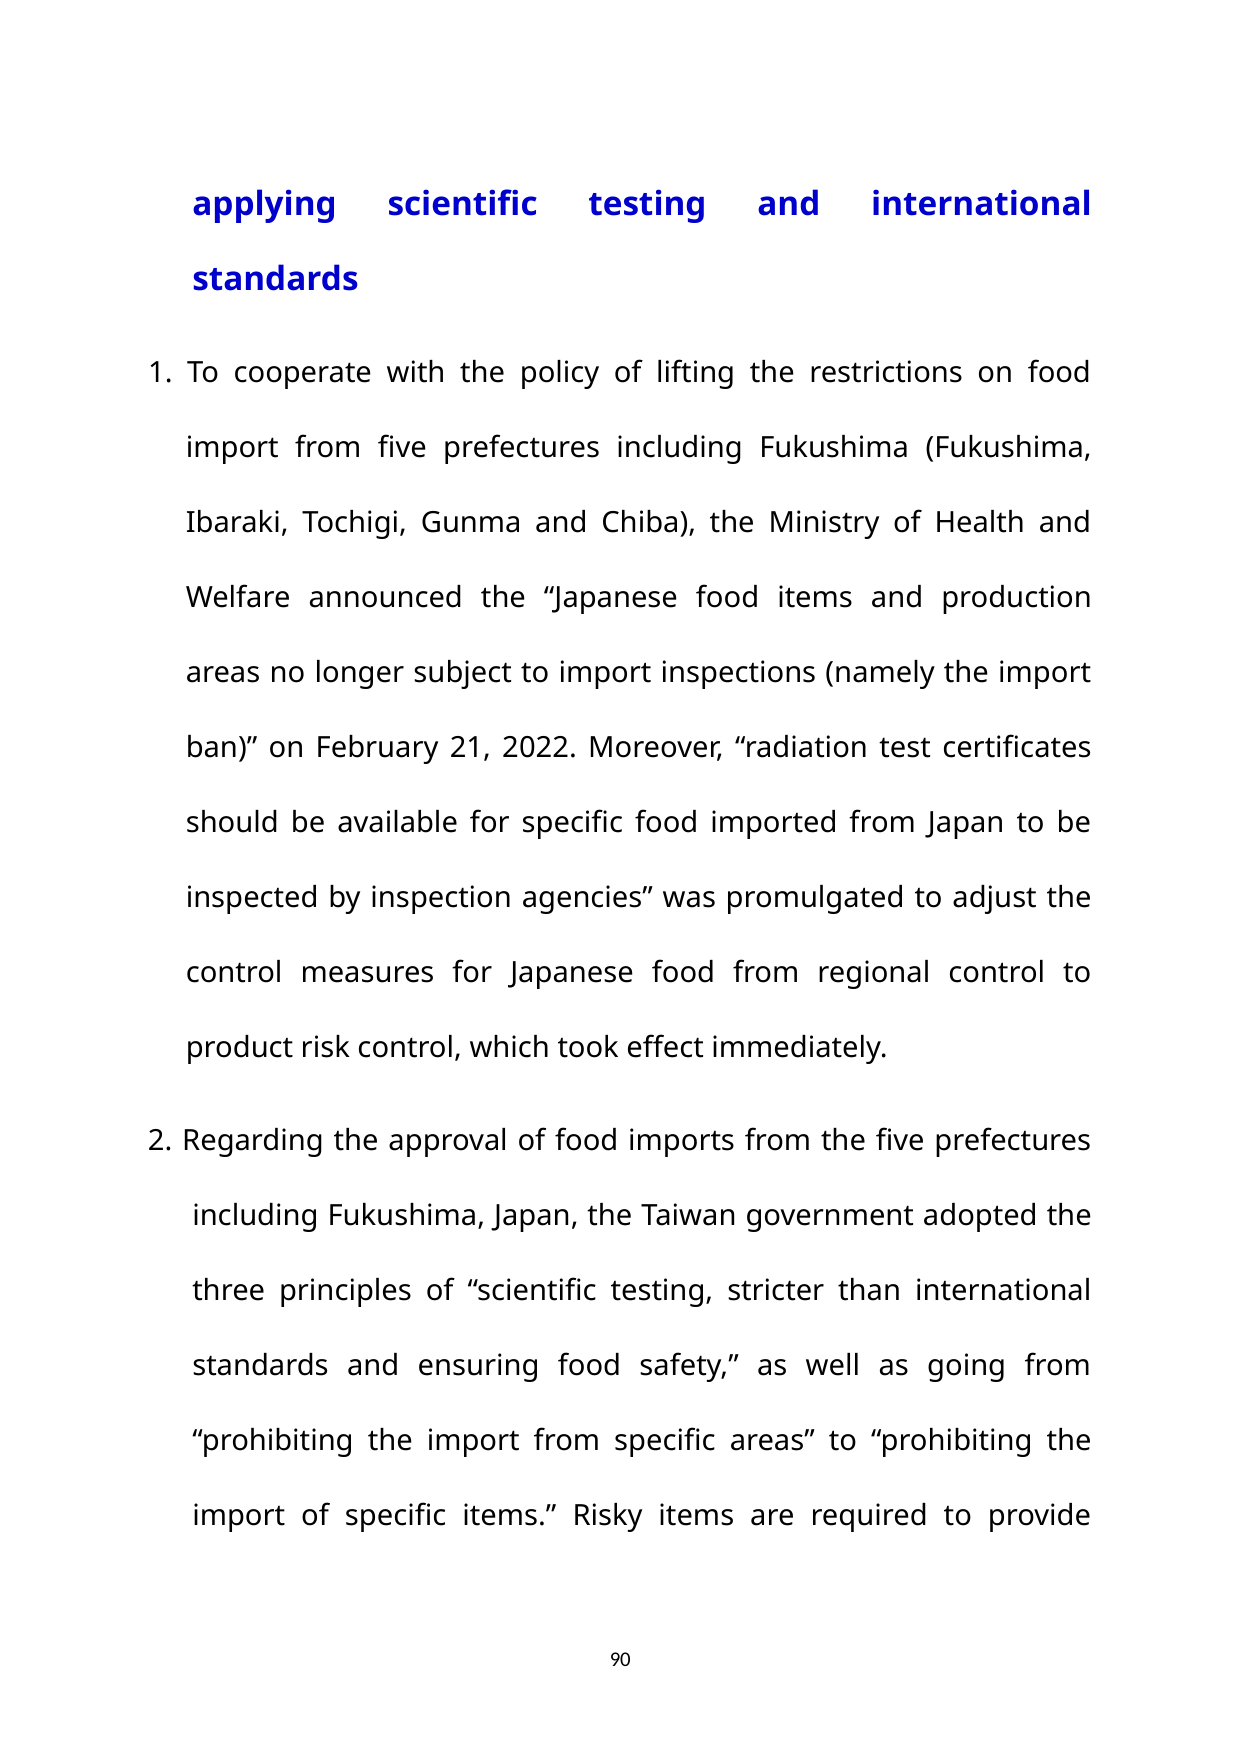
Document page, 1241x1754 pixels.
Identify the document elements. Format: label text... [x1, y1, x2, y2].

text 2. Regarding the approval of food imports from the five prefectures including Fukushima, Japan, the Taiwan government adopted the three principles of “scientific testing, stricter than international standards and ensuring food safety,” as well as going from “prohibiting the import from specific areas” to “prohibiting the import of specific items.” Risky items are required to provide [148, 1102, 1092, 1552]
text applying scientific testing and international standards [148, 164, 1092, 314]
text 1. To cooperate with the policy of lifting the restrictions on food import from five prefectures including Fukushima (Fukushima, Ibaraki, Tochigi, Gunma and Chiba), the Ministry of Health and Welfare announced the “Japanese food items and production areas no longer subject to import inspections (namely the import ban)” on February 21, 2022. Moreover, “radiation test certificates should be available for specific food imported from Japan to be inspected by inspection agencies” was promulgated to adjust the control measures for Japanese food from regional control to product risk control, which took effect immediately. [148, 333, 1092, 1083]
